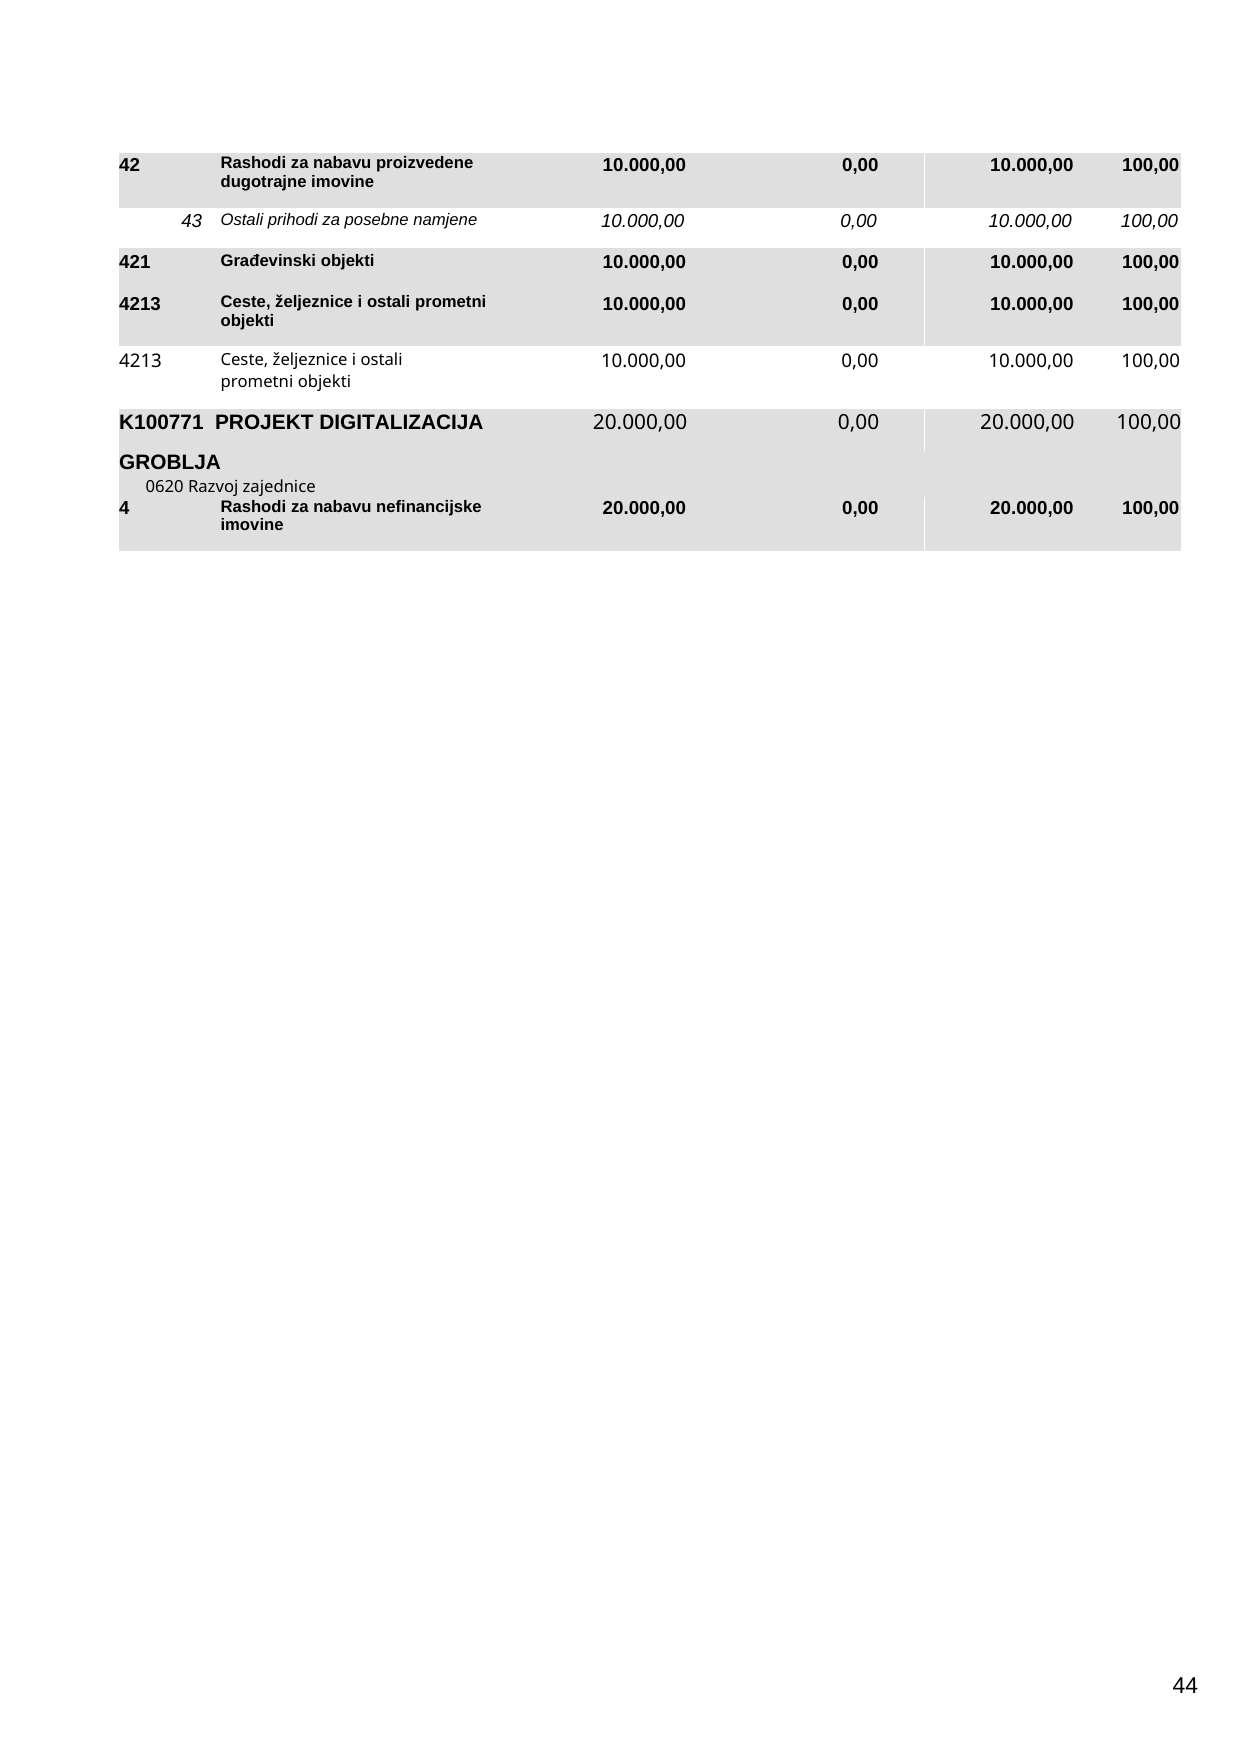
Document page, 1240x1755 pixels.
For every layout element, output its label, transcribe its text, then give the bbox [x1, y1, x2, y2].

table_cell 10.000,00 [542, 289, 732, 346]
table_cell Rashodi za nabavu proizvedene dugotrajne imovine [209, 153, 542, 208]
table_cell [176, 153, 209, 208]
table_cell 10.000,00 [925, 289, 1096, 346]
table_cell 0,00 [732, 497, 924, 551]
table_cell 10.000,00 [542, 248, 732, 289]
table_cell 4213 [119, 346, 176, 409]
table_cell 0,00 [732, 208, 924, 248]
table_cell Ceste, željeznice i ostali prometni objekti [209, 289, 542, 346]
table_cell 100,00 [1096, 153, 1181, 208]
table_cell PROJEKT DIGITALIZACIJA [209, 409, 542, 451]
table_cell 4 [119, 497, 176, 551]
table_cell Rashodi za nabavu nefinancijske imovine [176, 497, 542, 551]
table_cell 10.000,00 [925, 248, 1096, 289]
table_cell Ostali prihodi za posebne namjene [209, 208, 542, 248]
table_cell [176, 346, 209, 409]
table_cell 10.000,00 [925, 153, 1096, 208]
table_cell K100771 [119, 409, 209, 451]
table_cell 20.000,00 [542, 409, 732, 451]
table_cell GROBLJA 0620 Razvoj zajednice [119, 451, 1181, 497]
table_cell 100,00 [1096, 497, 1181, 551]
table_cell 43 [176, 208, 209, 248]
table_cell 20.000,00 [925, 409, 1096, 451]
table_cell Građevinski objekti [209, 248, 542, 289]
table_cell [176, 289, 209, 346]
table_cell 10.000,00 [542, 346, 732, 409]
table_cell 100,00 [1096, 409, 1181, 451]
table_cell 0,00 [732, 153, 924, 208]
table_cell 100,00 [1096, 248, 1181, 289]
table_cell 10.000,00 [925, 346, 1096, 409]
table_cell 0,00 [732, 346, 924, 409]
table_cell 20.000,00 [925, 497, 1096, 551]
table_cell 10.000,00 [542, 153, 732, 208]
table_cell 100,00 [1096, 208, 1181, 248]
table_cell 0,00 [732, 289, 924, 346]
table_cell 10.000,00 [542, 208, 732, 248]
table_cell 421 [119, 248, 176, 289]
table_cell 0,00 [732, 409, 924, 451]
table_cell 20.000,00 [542, 497, 732, 551]
table_cell 10.000,00 [925, 208, 1096, 248]
table_cell Ceste, željeznice i ostali prometni objekti [209, 346, 542, 409]
table_cell 100,00 [1096, 346, 1181, 409]
table_cell [176, 248, 209, 289]
table_cell [119, 208, 176, 248]
table_cell 100,00 [1096, 289, 1181, 346]
table_cell 0,00 [732, 248, 924, 289]
table_cell 42 [119, 153, 176, 208]
table_cell 4213 [119, 289, 176, 346]
